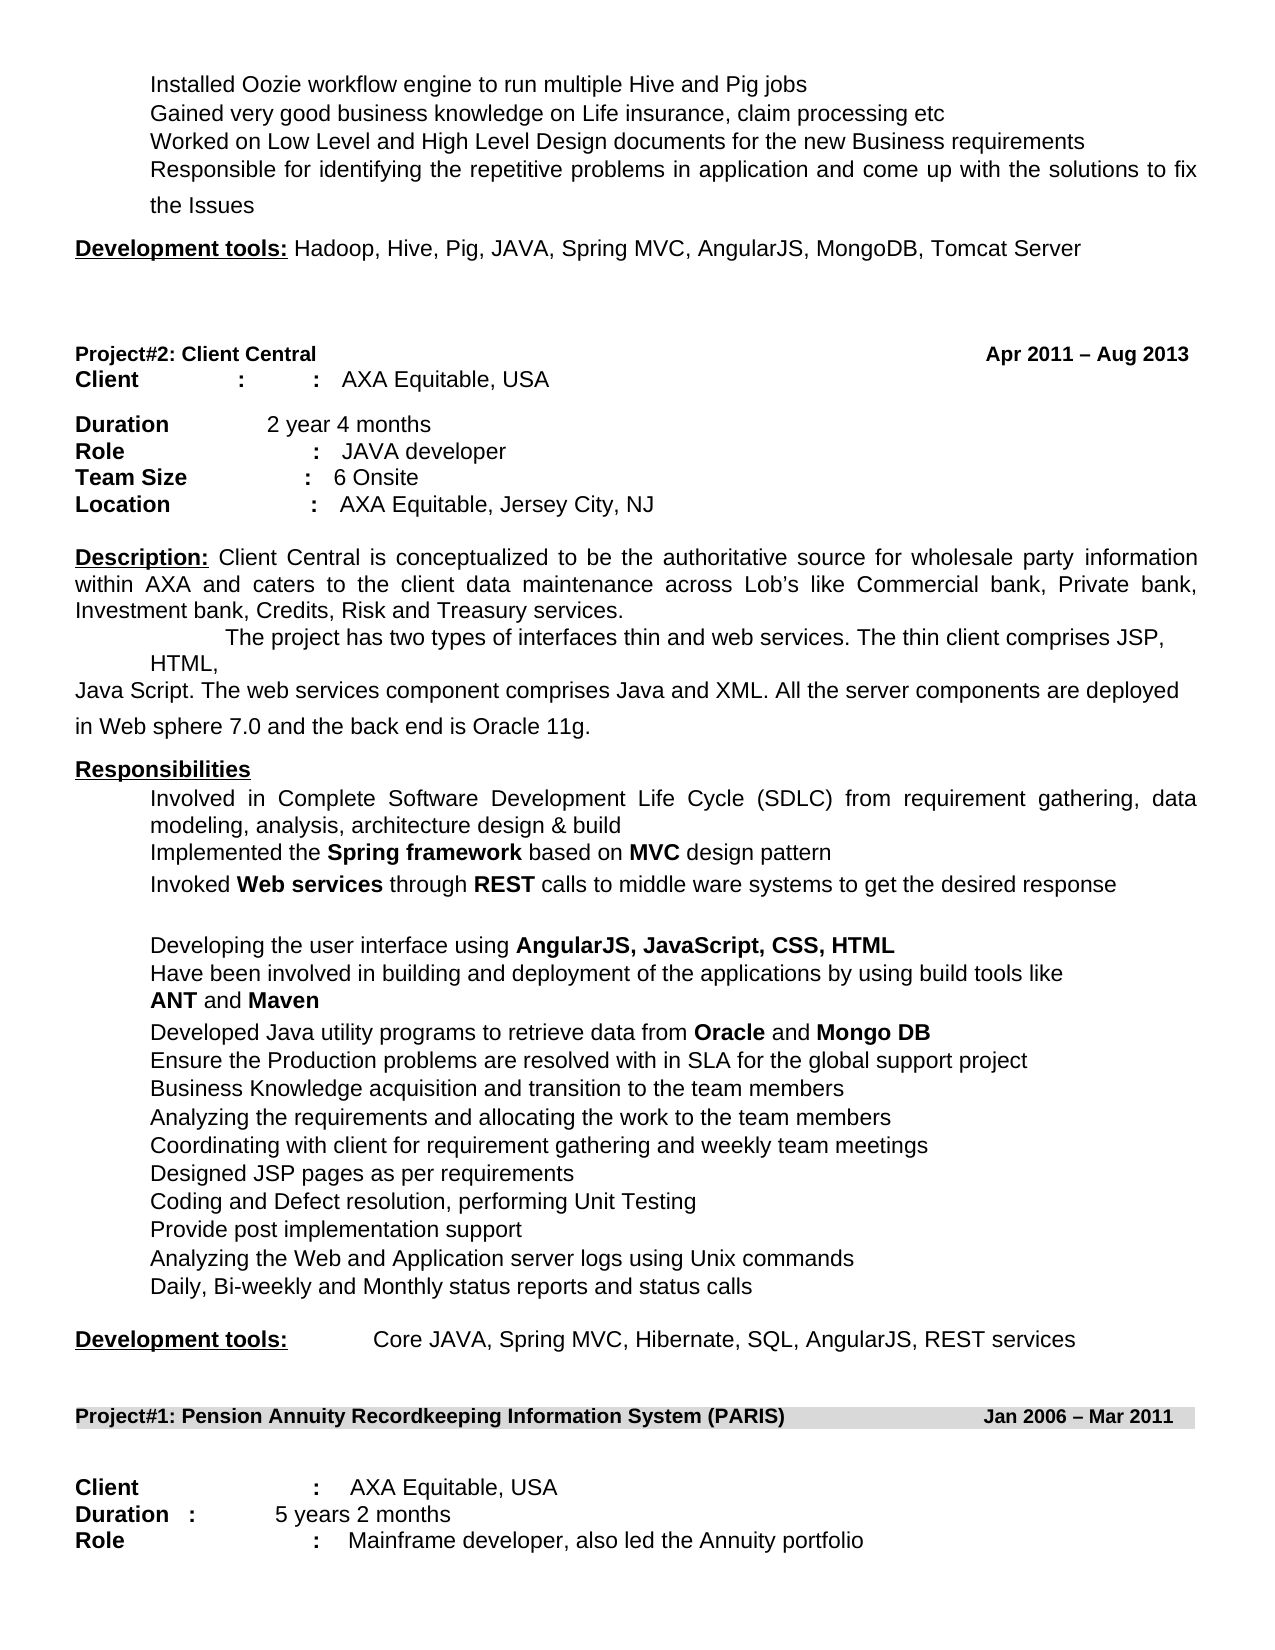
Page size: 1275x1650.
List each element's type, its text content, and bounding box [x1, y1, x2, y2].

text Java Script. The web services component comprises Java and XML. All the server components are deployed in Web sphere 7.0 and the back end is Oracle 11g. [75, 677, 1194, 739]
list Designed JSP pages as per requirements [113, 1160, 1198, 1186]
list Gained very good business knowledge on Life insurance, claim processing etc [113, 100, 1198, 126]
list Ensure the Production problems are resolved with in SLA for the global support project [113, 1047, 1198, 1073]
table_cell [215, 491, 250, 527]
list Analyzing the requirements and allocating the work to the team members [113, 1103, 1198, 1130]
list Business Knowledge acquisition and transition to the team members [113, 1075, 1198, 1102]
text Development tools: Hadoop, Hive, Pig, JAVA, Spring MVC, AngularJS, MongoDB, Tomcat Server [75, 235, 1135, 261]
list Developed Java utility programs to retrieve data from Oracle and Mongo DB [113, 1019, 1198, 1045]
table_cell Role [75, 438, 214, 464]
list Installed Oozie workflow engine to run multiple Hive and Pig jobs [113, 71, 1198, 98]
list Implemented the Spring framework based on MVC design pattern [113, 839, 1198, 865]
table_cell Project#2: Client Central [75, 342, 325, 366]
table_cell JAVA developer [325, 438, 1196, 464]
text Development tools: Core JAVA, Spring MVC, Hibernate, SQL, AngularJS, REST services [75, 1326, 1198, 1352]
table_cell Location [75, 491, 214, 527]
text The project has two types of interfaces thin and web services. The thin client comprises JSP, HTML, [150, 624, 1198, 676]
table_cell : [254, 1528, 329, 1564]
table_cell [215, 464, 250, 491]
list Coordinating with client for requirement gathering and weekly team meetings [113, 1132, 1198, 1158]
table_cell Role [75, 1528, 254, 1564]
table_cell Apr 2011 – Aug 2013 [325, 342, 1196, 366]
list Worked on Low Level and High Level Design documents for the new Business requirements [113, 128, 1198, 154]
table_cell 5 years 2 months [254, 1501, 939, 1527]
table_cell : [250, 464, 325, 491]
table_cell AXA Equitable, USA [325, 366, 1196, 411]
table_cell [215, 438, 250, 464]
text Description: Client Central is conceptualized to be the authoritative source for wholesale party information within AXA and caters to the client data maintenance across Lob’s like Commercial bank, Private bank, Investment bank, Credits, Risk and Treasury services. [75, 544, 1198, 623]
table_cell Duration : [75, 1501, 254, 1527]
table_cell Team Size [75, 464, 214, 491]
table_cell : [250, 366, 325, 411]
table_cell Client [75, 366, 214, 411]
table_header Client [75, 1474, 254, 1501]
table_header AXA Equitable, USA [329, 1474, 939, 1501]
list Have been involved in building and deployment of the applications by using build tools like [113, 960, 1198, 987]
table_header : [254, 1474, 329, 1501]
table_cell : [250, 491, 325, 527]
text Responsibilities [75, 756, 1198, 782]
table_cell 6 Onsite [325, 464, 1196, 491]
list Daily, Bi-weekly and Monthly status reports and status calls [113, 1273, 1198, 1299]
table_cell : [250, 438, 325, 464]
list Provide post implementation support [113, 1216, 1198, 1243]
table_cell Mainframe developer, also led the Annuity portfolio [329, 1528, 939, 1564]
list Developing the user interface using AngularJS, JavaScript, CSS, HTML [113, 932, 1198, 958]
table_cell : [215, 366, 250, 438]
list Involved in Complete Software Development Life Cycle (SDLC) from requirement gathering, data modeling, analysis, architecture design & build [113, 784, 1198, 838]
list Responsible for identifying the repetitive problems in application and come up with the solutions to fix the Issues [113, 156, 1198, 218]
table_cell Duration [75, 411, 214, 438]
list Analyzing the Web and Application server logs using Unix commands [113, 1245, 1198, 1271]
table_cell AXA Equitable, Jersey City, NJ [325, 491, 1196, 527]
picture [76, 1407, 1195, 1429]
list Invoked Web services through REST calls to middle ware systems to get the desired response [113, 871, 1139, 897]
table_cell 2 year 4 months [250, 411, 1196, 438]
list Coding and Defect resolution, performing Unit Testing [113, 1188, 1198, 1215]
text ANT and Maven [150, 987, 1198, 1013]
